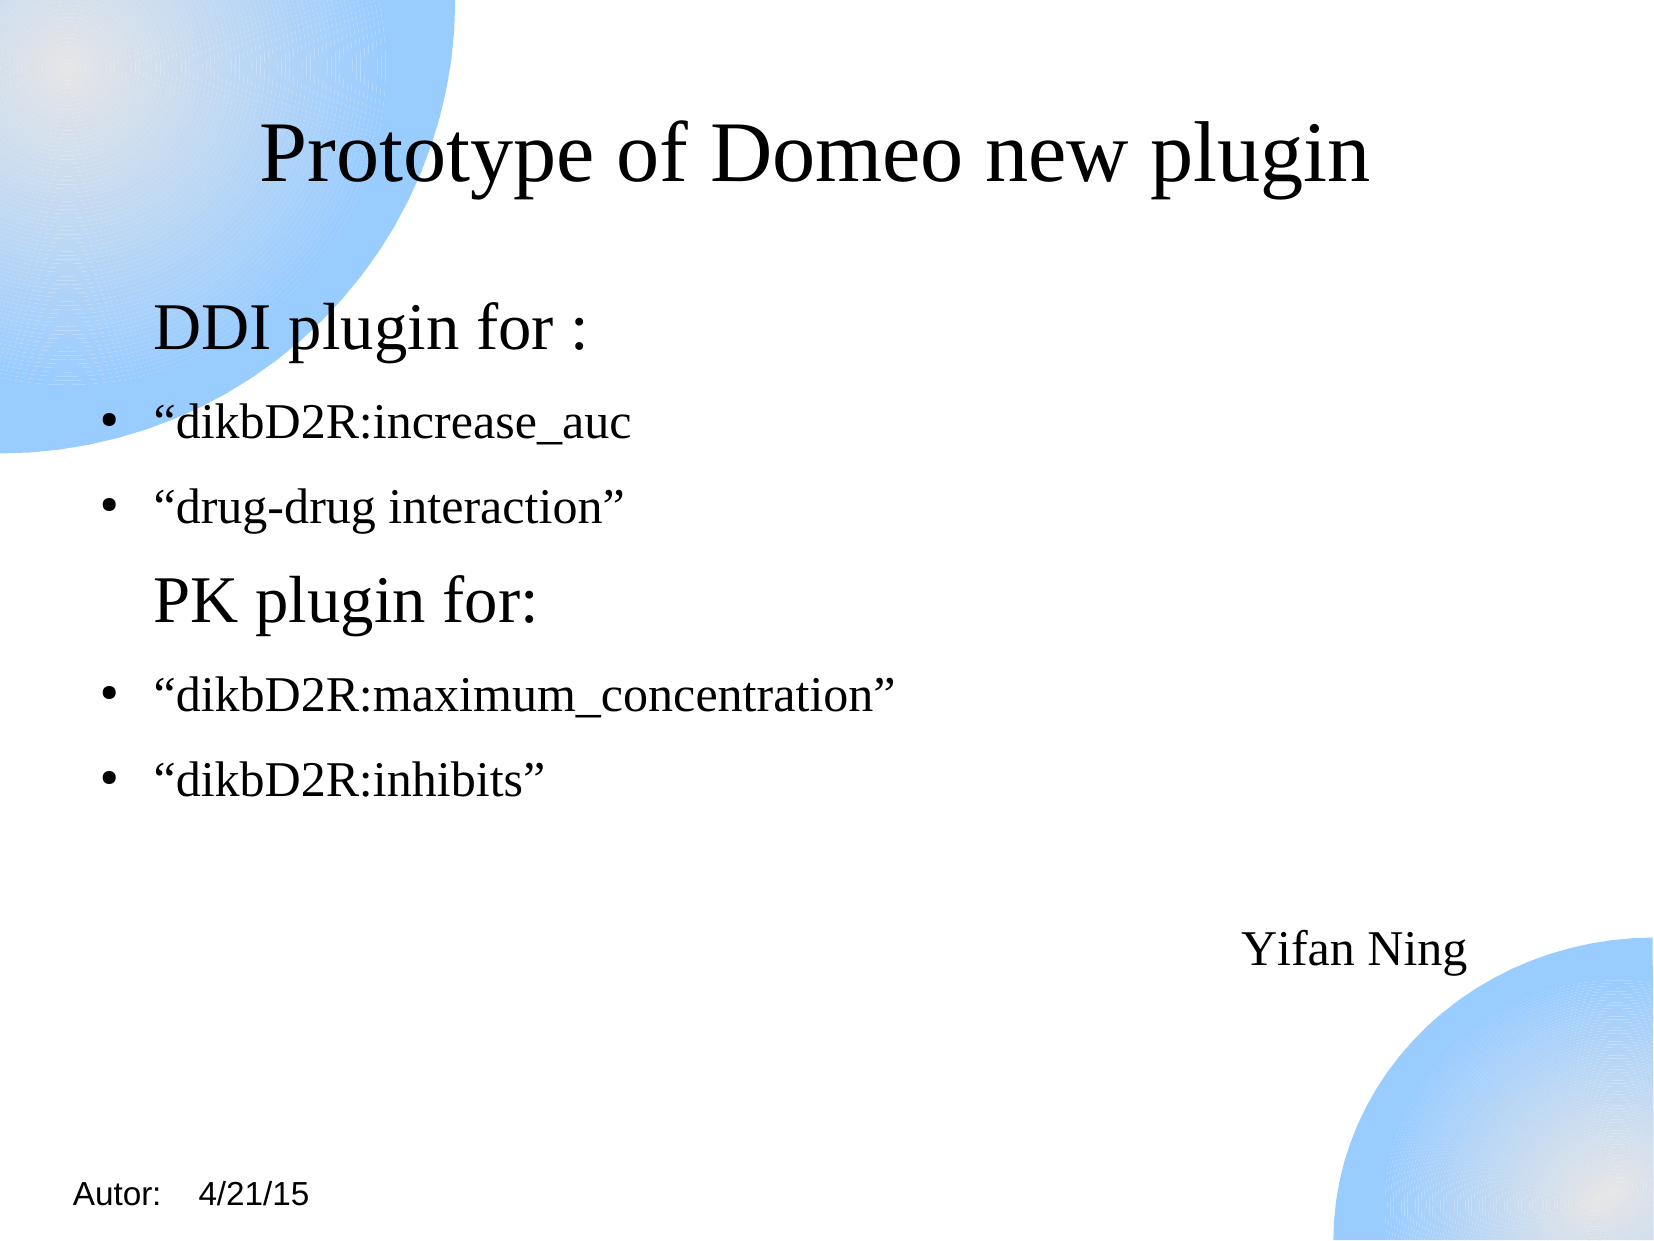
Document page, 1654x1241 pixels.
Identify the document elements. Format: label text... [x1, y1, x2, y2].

title Prototype of Domeo new plugin [82, 49, 1571, 257]
list DDI plugin for : “dikbD2R:increase_auc “drug-drug interaction” PK plugin for: “dikbD2R:maximum_concentration” “dikbD2R:inhibits” Yifan Ning [82, 290, 1571, 995]
